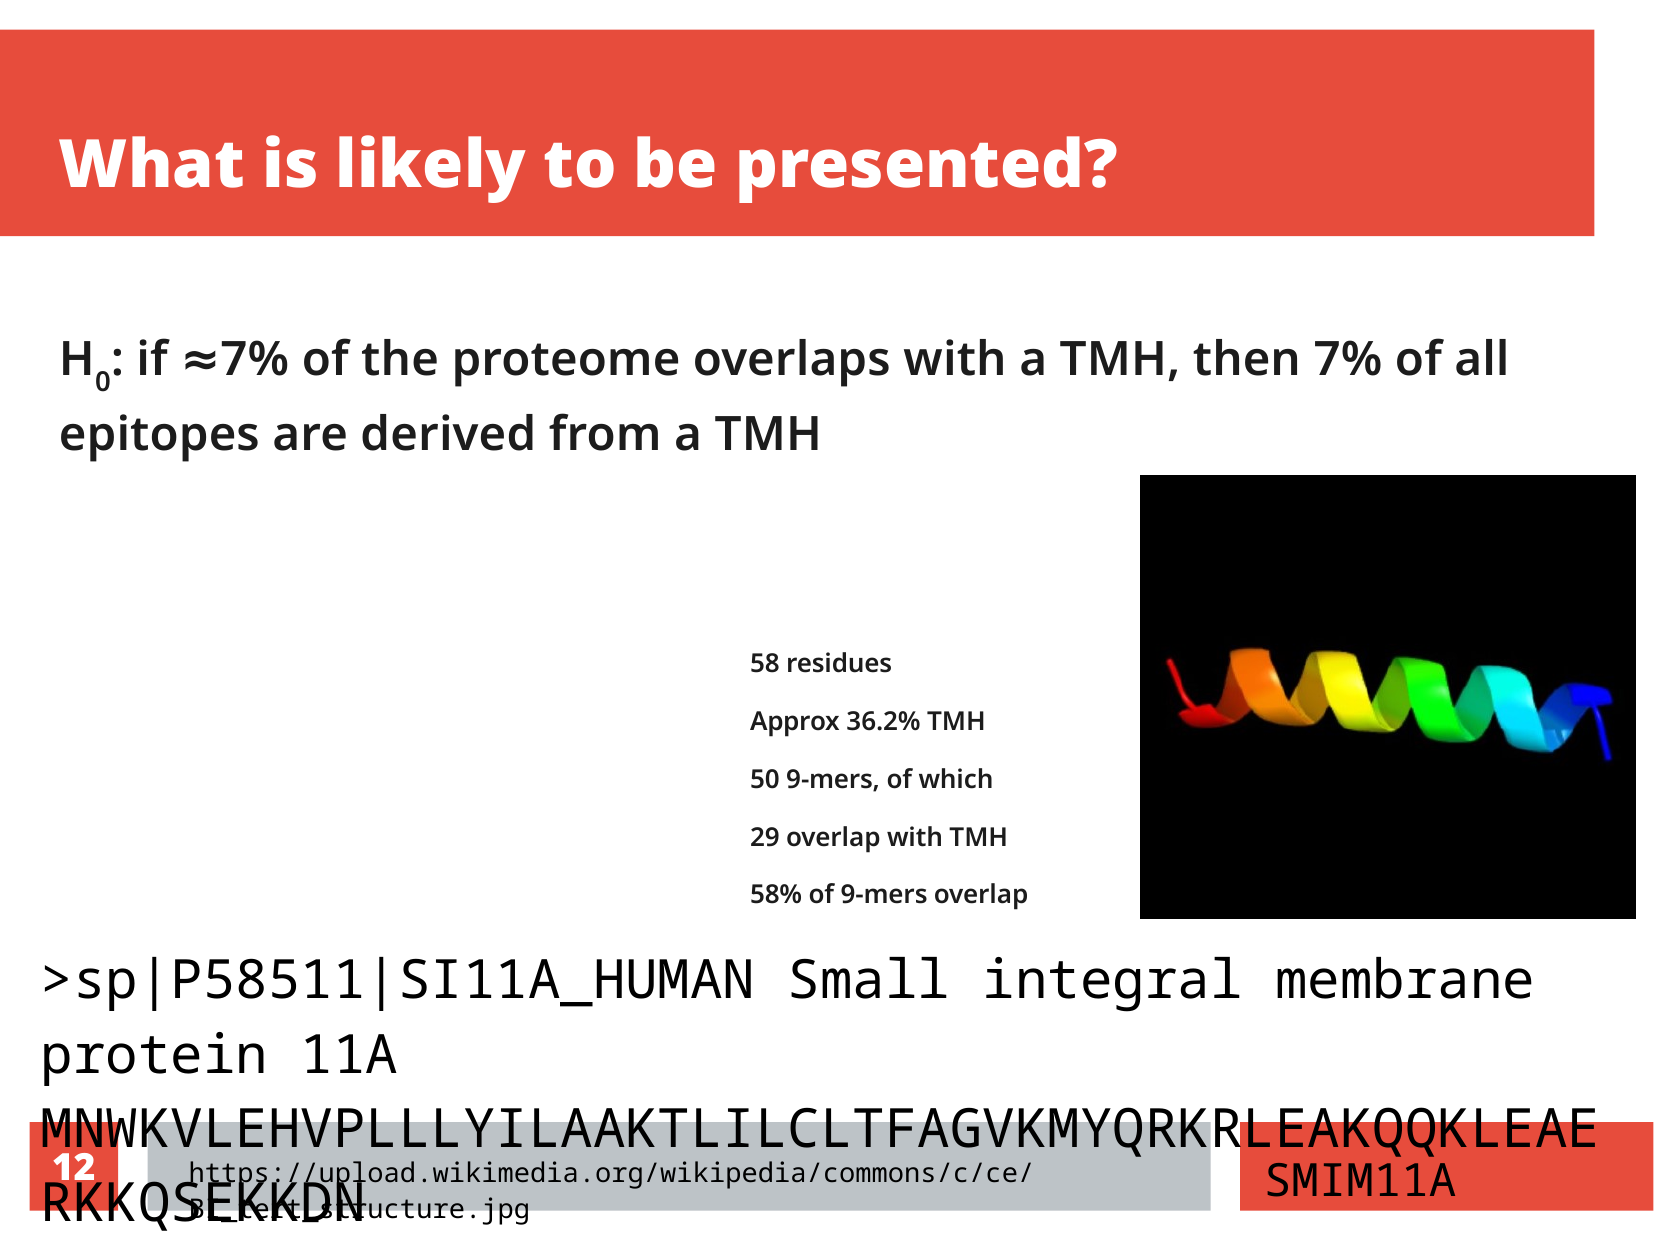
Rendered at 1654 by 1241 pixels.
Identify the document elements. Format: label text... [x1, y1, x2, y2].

list H0: if ≈7% of the proteome overlaps with a TMH, then 7% of all epitopes are derived from a TMH [59, 324, 1565, 466]
picture [1140, 475, 1636, 919]
text_box SMIM11A [1249, 1140, 1636, 1201]
title What is likely to be presented? [59, 59, 1595, 207]
list 58 residues Approx 36.2% TMH 50 9-mers, of which 29 overlap with TMH 58% of 9-mers overlap [750, 645, 1126, 916]
text_box >sp|P58511|SI11A_HUMAN Small integral membrane protein 11A MNWKVLEHVPLLLYILAAKTLILCLTFAGVKMYQRKRLEAKQQKLEAERKKQSEKKDN 0000000000111111111111111111111000000000000000000000000000 [25, 933, 1636, 1112]
text_box https://upload.wikimedia.org/wikipedia/commons/c/ce/BI_tert_structure.jpg [173, 1146, 1220, 1192]
